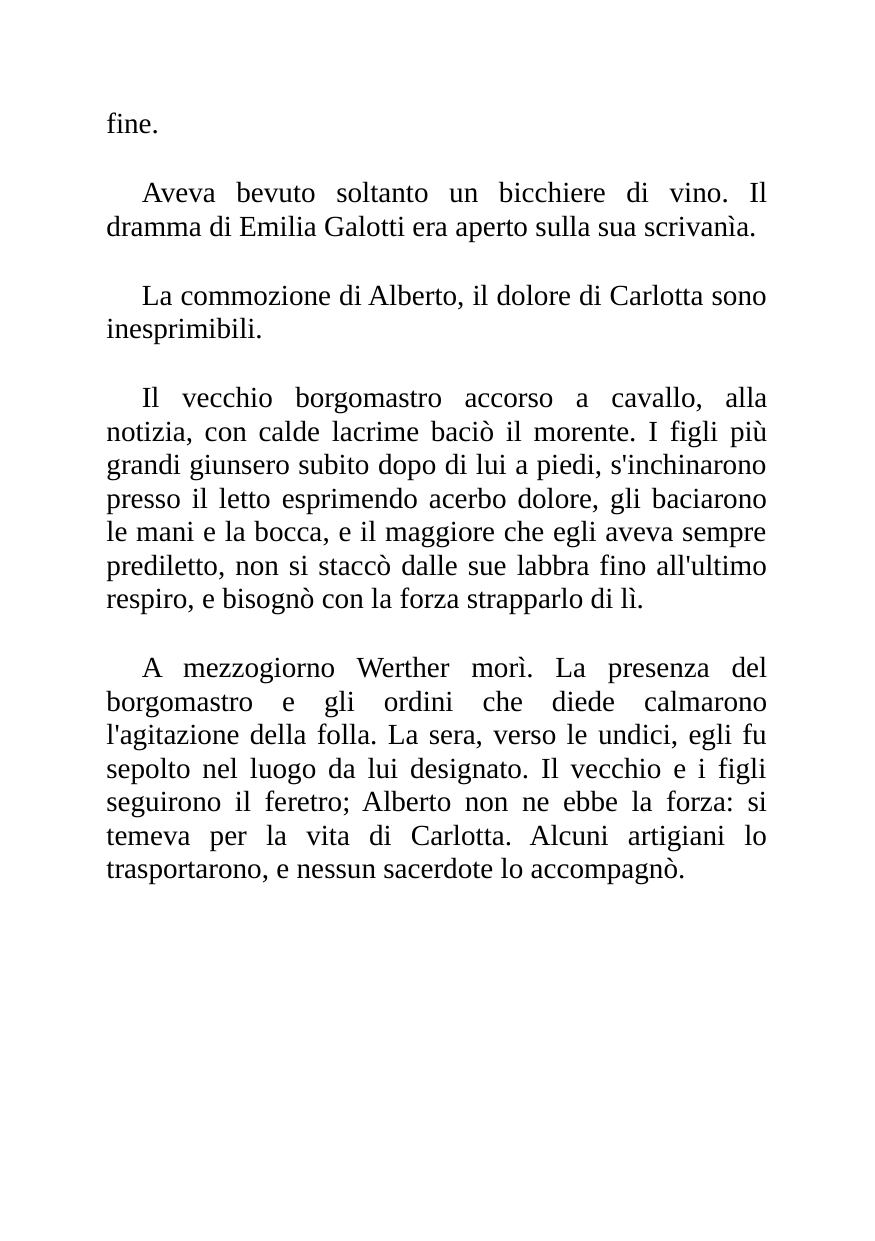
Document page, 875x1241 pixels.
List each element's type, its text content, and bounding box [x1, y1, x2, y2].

text La commozione di Alberto, il dolore di Carlotta sono inesprimibili. [106, 278, 768, 345]
text Aveva bevuto soltanto un bicchiere di vino. Il dramma di Emilia Galotti era aperto sulla sua scrivanìa. [106, 175, 768, 242]
text fine. [106, 106, 768, 140]
text Il vecchio borgomastro accorso a cavallo, alla notizia, con calde lacrime baciò il morente. I figli più grandi giunsero subito dopo di lui a piedi, s'inchinarono presso il letto esprimendo acerbo dolore, gli baciarono le mani e la bocca, e il maggiore che egli aveva sempre prediletto, non si staccò dalle sue labbra fino all'ultimo respiro, e bisognò con la forza strapparlo di lì. [106, 380, 768, 615]
text A mezzogiorno Werther morì. La presenza del borgomastro e gli ordini che diede calmarono l'agitazione della folla. La sera, verso le undici, egli fu sepolto nel luogo da lui designato. Il vecchio e i figli seguirono il feretro; Alberto non ne ebbe la forza: si temeva per la vita di Carlotta. Alcuni artigiani lo trasportarono, e nessun sacerdote lo accompagnò. [106, 650, 768, 885]
